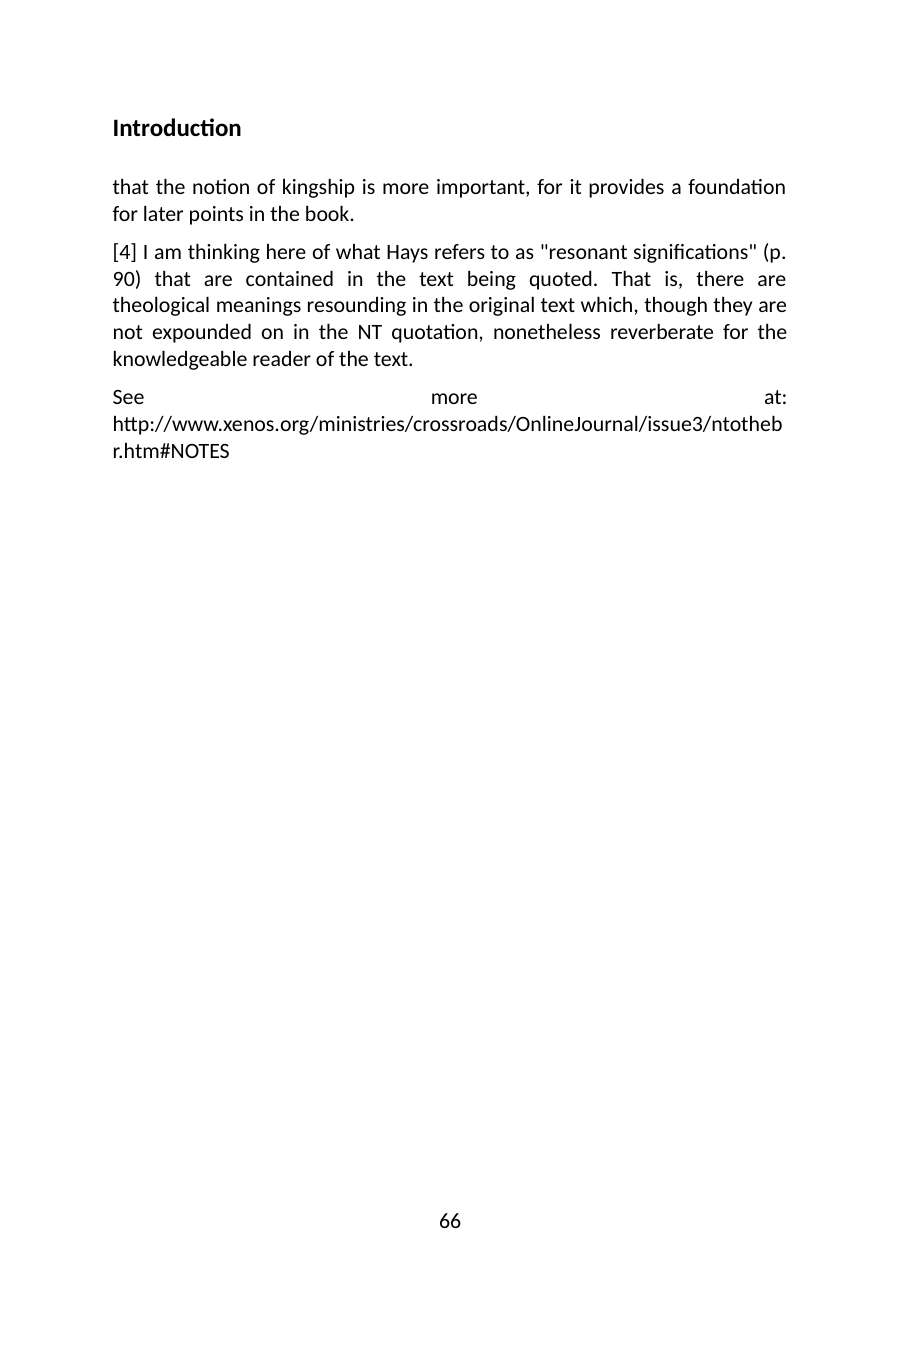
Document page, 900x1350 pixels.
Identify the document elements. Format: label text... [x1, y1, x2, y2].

text [4] I am thinking here of what Hays refers to as "resonant significations" (p. 90) that are contained in the text being quoted. That is, there are theological meanings resounding in the original text which, though they are not expounded on in the NT quotation, nonetheless reverberate for the knowledgeable reader of the text. [112, 238, 787, 372]
text See more at: http://www.xenos.org/ministries/crossroads/OnlineJournal/issue3/ntothebr.htm#NOTES [112, 384, 787, 464]
text that the notion of kingship is more important, for it provides a foundation for later points in the book. [112, 173, 787, 226]
